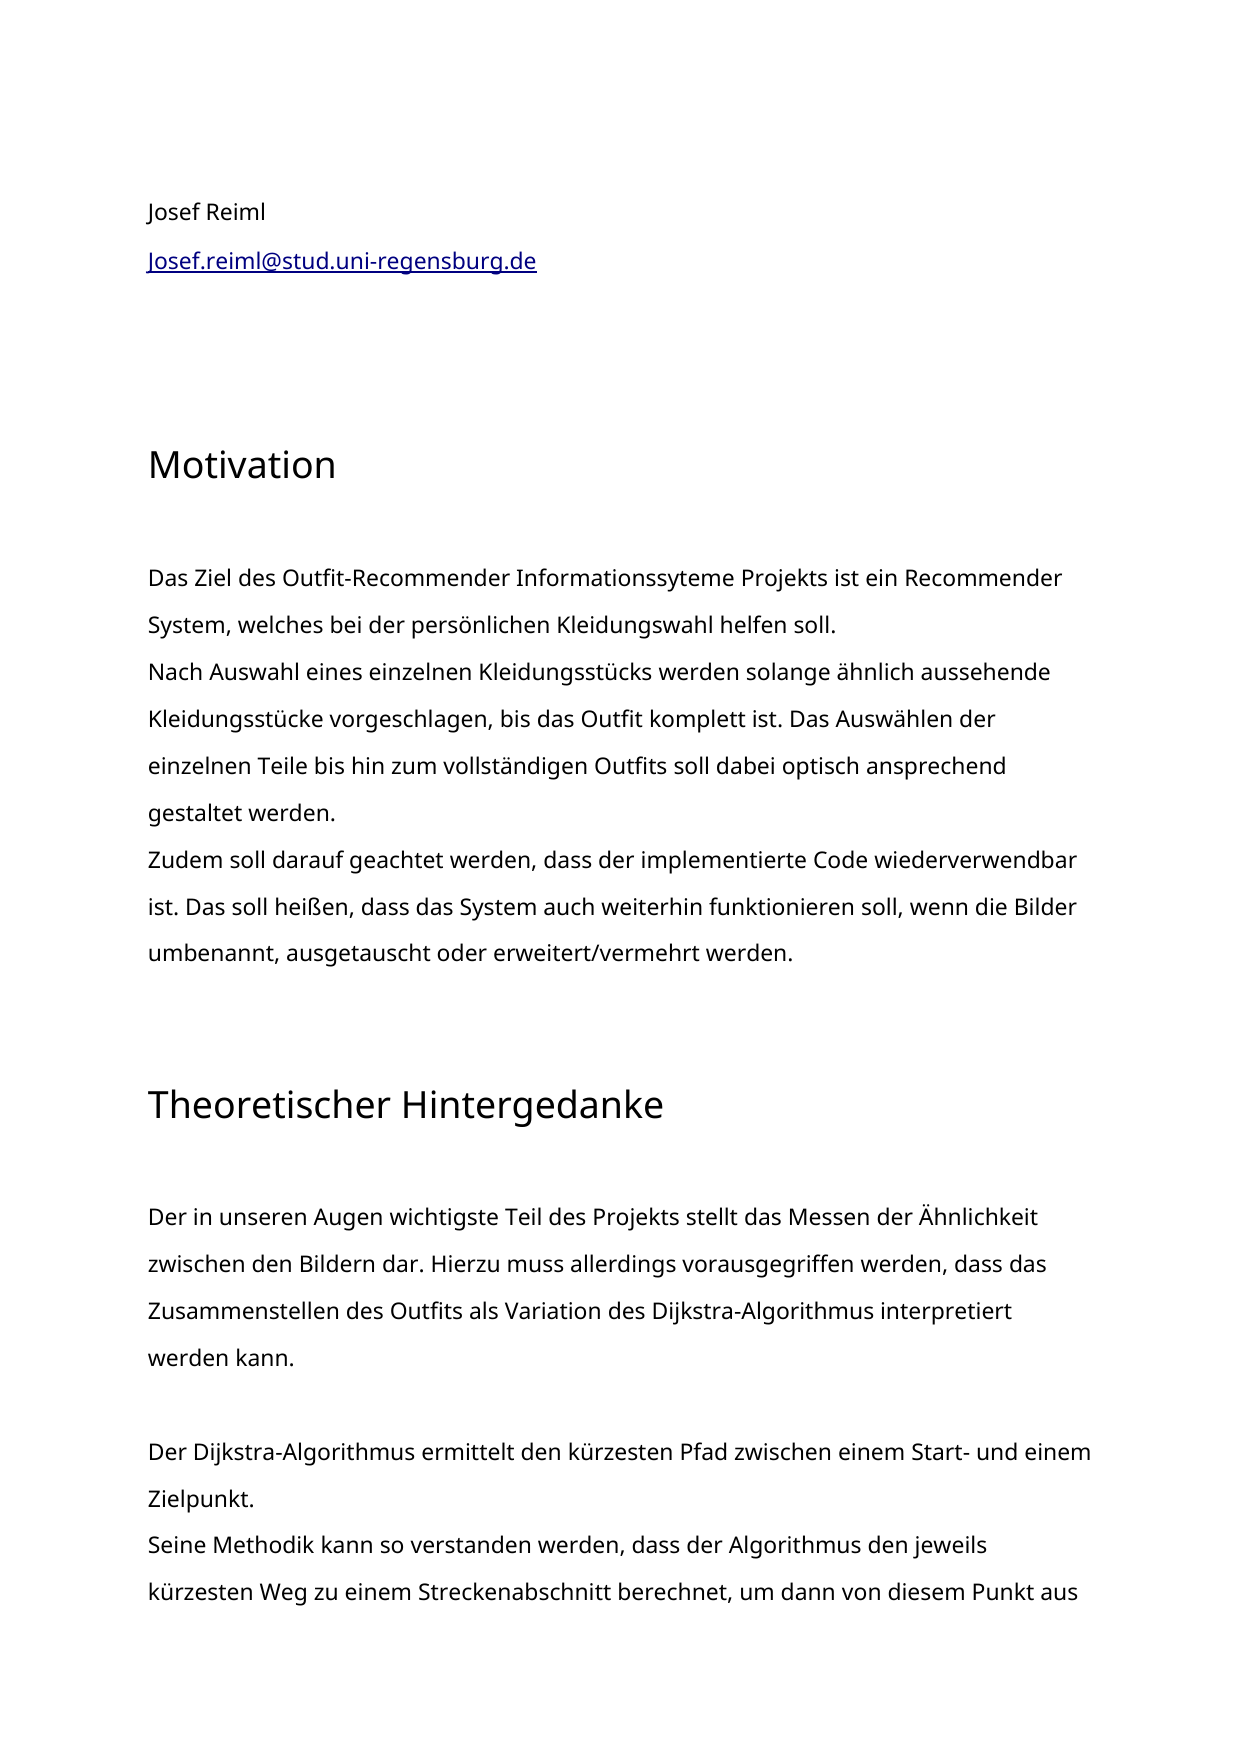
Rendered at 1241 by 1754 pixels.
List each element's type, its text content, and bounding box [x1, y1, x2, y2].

text Motivation [148, 439, 1093, 490]
text Theoretischer Hintergedanke [148, 1078, 1093, 1129]
text Josef Reiml [148, 196, 1093, 227]
text Josef.reiml@stud.uni-regensburg.de [148, 245, 1093, 276]
text Das Ziel des Outfit-Recommender Informationssyteme Projekts ist ein Recommender System, welches bei der persönlichen Kleidungswahl helfen soll. [148, 562, 1093, 640]
text Der in unseren Augen wichtigste Teil des Projekts stellt das Messen der Ähnlichkeit zwischen den Bildern dar. Hierzu muss allerdings vorausgegriffen werden, dass das Zusammenstellen des Outfits als Variation des Dijkstra-Algorithmus interpretiert werden kann. [148, 1201, 1093, 1373]
text Nach Auswahl eines einzelnen Kleidungsstücks werden solange ähnlich aussehende Kleidungsstücke vorgeschlagen, bis das Outfit komplett ist. Das Auswählen der einzelnen Teile bis hin zum vollständigen Outfits soll dabei optisch ansprechend gestaltet werden. [148, 656, 1093, 828]
text Seine Methodik kann so verstanden werden, dass der Algorithmus den jeweils kürzesten Weg zu einem Streckenabschnitt berechnet, um dann von diesem Punkt aus [148, 1529, 1093, 1608]
text Der Dijkstra-Algorithmus ermittelt den kürzesten Pfad zwischen einem Start- und einem Zielpunkt. [148, 1436, 1093, 1514]
text Zudem soll darauf geachtet werden, dass der implementierte Code wiederverwendbar ist. Das soll heißen, dass das System auch weiterhin funktionieren soll, wenn die Bilder umbenannt, ausgetauscht oder erweitert/vermehrt werden. [148, 843, 1093, 968]
